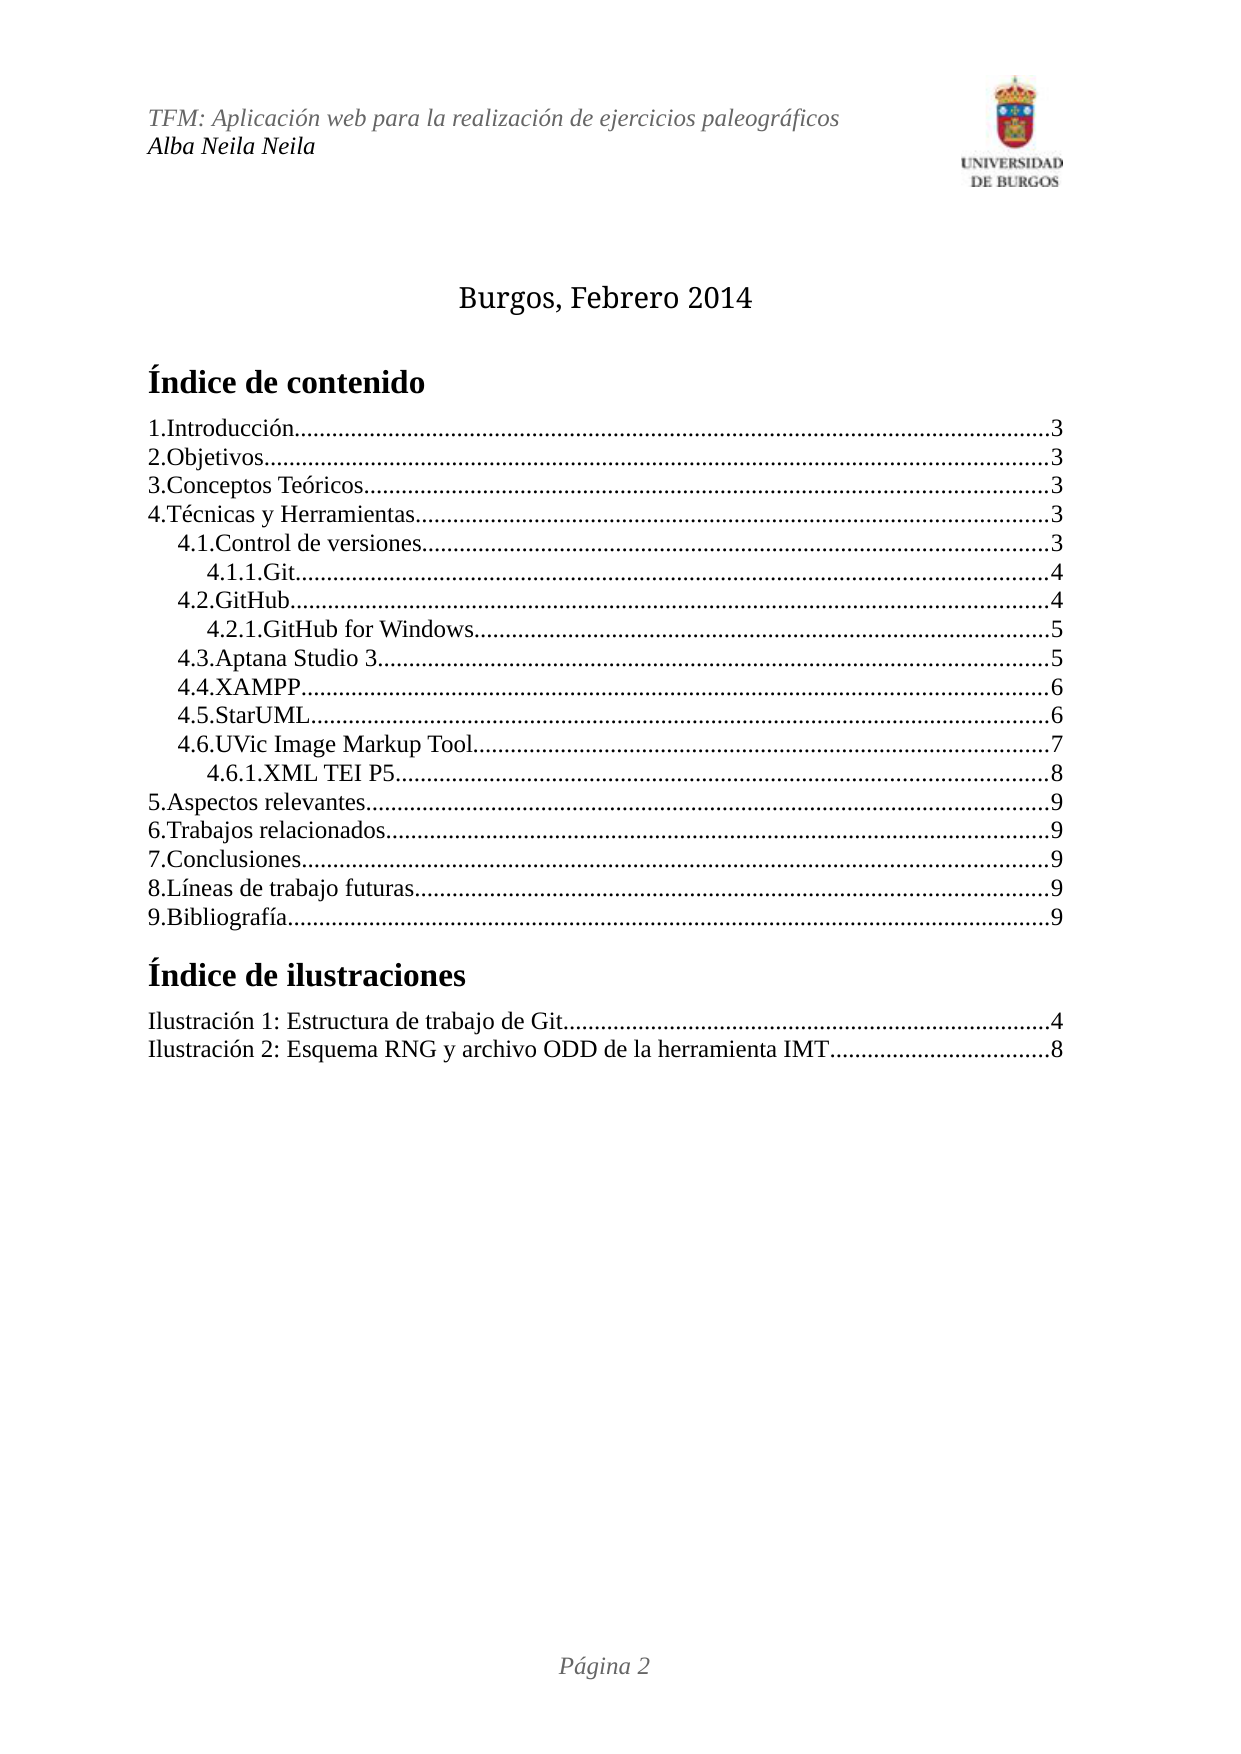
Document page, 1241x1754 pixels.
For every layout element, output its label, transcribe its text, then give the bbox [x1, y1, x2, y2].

text Burgos, Febrero 2014 [148, 278, 1063, 317]
text 5.Aspectos relevantes 9 [148, 787, 1063, 815]
text 1.Introducción 3 [148, 413, 1063, 442]
text 9.Bibliografía 9 [148, 902, 1063, 930]
text 4.3.Aptana Studio 3 5 [177, 643, 1063, 672]
text 3.Conceptos Teóricos 3 [148, 470, 1063, 499]
picture [961, 75, 1063, 187]
text 4.1.Control de versiones 3 [177, 528, 1063, 557]
subtitle Índice de ilustraciones [148, 955, 1063, 993]
text 4.2.GitHub 4 [177, 585, 1063, 614]
text 4.4.XAMPP 6 [177, 672, 1063, 700]
text Ilustración 2: Esquema RNG y archivo ODD de la herramienta IMT 8 [148, 1034, 1063, 1063]
text 2.Objetivos 3 [148, 442, 1063, 470]
subtitle Índice de contenido [148, 362, 1063, 400]
text 6.Trabajos relacionados 9 [148, 815, 1063, 844]
text 4.6.UVic Image Markup Tool 7 [177, 729, 1063, 758]
text 4.Técnicas y Herramientas 3 [148, 499, 1063, 528]
text 4.2.1.GitHub for Windows 5 [207, 614, 1063, 643]
text 4.5.StarUML 6 [177, 700, 1063, 729]
text 4.1.1.Git 4 [207, 557, 1063, 585]
text Ilustración 1: Estructura de trabajo de Git 4 [148, 1006, 1063, 1034]
text 8.Líneas de trabajo futuras 9 [148, 873, 1063, 902]
text 4.6.1.XML TEI P5 8 [207, 758, 1063, 787]
text 7.Conclusiones 9 [148, 844, 1063, 873]
